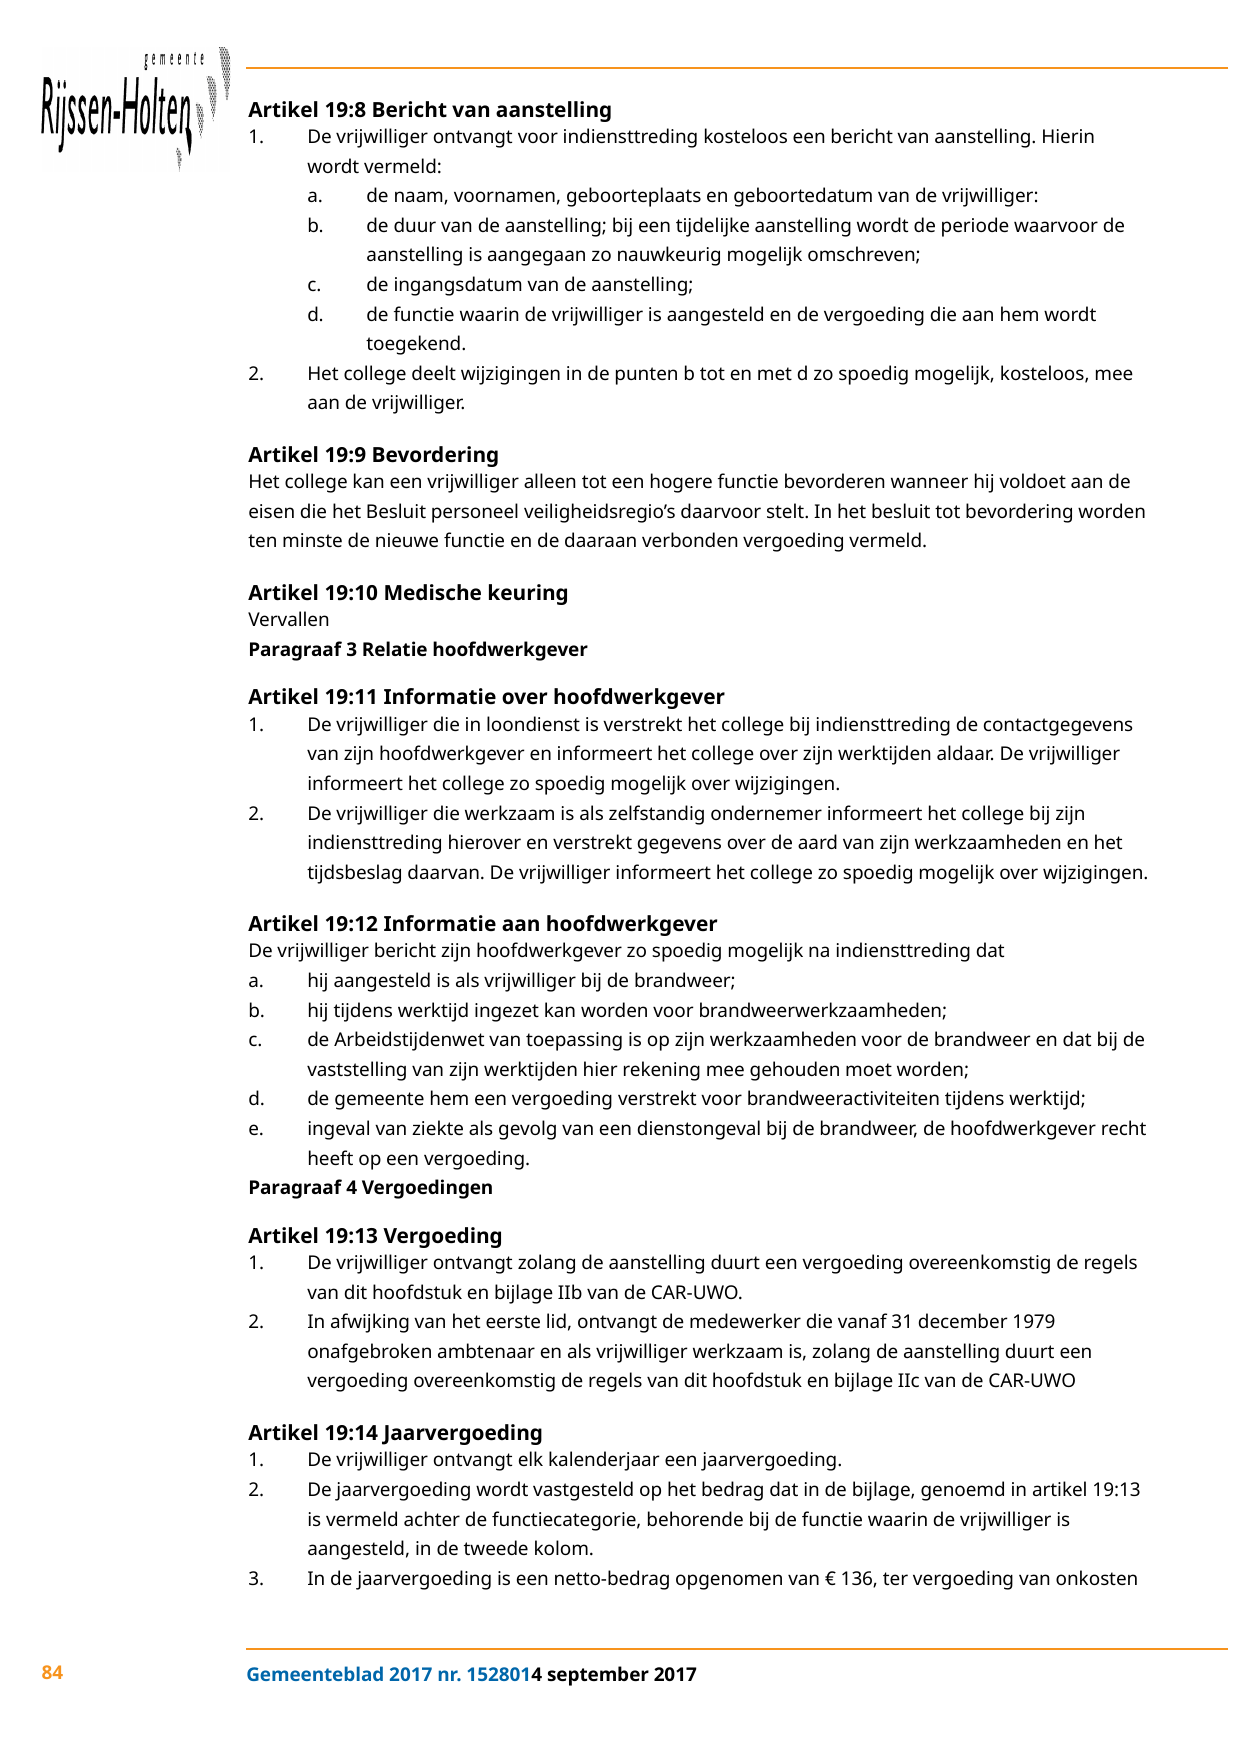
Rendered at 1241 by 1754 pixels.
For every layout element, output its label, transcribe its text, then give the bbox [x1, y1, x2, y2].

list De vrijwilliger ontvangt voor indiensttreding kosteloos een bericht van aanstelling. Hierin wordt vermeld: [248, 123, 1152, 178]
text Artikel 19:11 Informatie over hoofdwerkgever [248, 682, 1152, 711]
list De vrijwilliger die in loondienst is verstrekt het college bij indiensttreding de contactgegevens van zijn hoofdwerkgever en informeert het college over zijn werktijden aldaar. De vrijwilliger informeert het college zo spoedig mogelijk over wijzigingen. [248, 711, 1152, 796]
list de ingangsdatum van de aanstelling; [307, 271, 1152, 297]
list de functie waarin de vrijwilliger is aangesteld en de vergoeding die aan hem wordt toegekend. [307, 301, 1152, 356]
list In de jaarvergoeding is een netto-bedrag opgenomen van € 136, ter vergoeding van onkosten [248, 1565, 1152, 1591]
text Artikel 19:13 Vergoeding [248, 1221, 1152, 1249]
text Artikel 19:8 Bericht van aanstelling [248, 95, 1152, 123]
text Paragraaf 4 Vergoedingen [248, 1174, 1152, 1200]
list de Arbeidstijdenwet van toepassing is op zijn werkzaamheden voor de brandweer en dat bij de vaststelling van zijn werktijden hier rekening mee gehouden moet worden; [248, 1026, 1152, 1082]
list In afwijking van het eerste lid, ontvangt de medewerker die vanaf 31 december 1979 onafgebroken ambtenaar en als vrijwilliger werkzaam is, zolang de aanstelling duurt een vergoeding overeenkomstig de regels van dit hoofdstuk en bijlage IIc van de CAR-UWO [248, 1308, 1152, 1393]
list de duur van de aanstelling; bij een tijdelijke aanstelling wordt de periode waarvoor de aanstelling is aangegaan zo nauwkeurig mogelijk omschreven; [307, 212, 1152, 267]
text Paragraaf 3 Relatie hoofdwerkgever [248, 636, 1152, 662]
list De jaarvergoeding wordt vastgesteld op het bedrag dat in de bijlage, genoemd in artikel 19:13 is vermeld achter de functiecategorie, behorende bij de functie waarin de vrijwilliger is aangesteld, in de tweede kolom. [248, 1476, 1152, 1561]
list hij aangesteld is als vrijwilliger bij de brandweer; [248, 967, 1152, 993]
list De vrijwilliger die werkzaam is als zelfstandig ondernemer informeert het college bij zijn indiensttreding hierover en verstrekt gegevens over de aard van zijn werkzaamheden en het tijdsbeslag daarvan. De vrijwilliger informeert het college zo spoedig mogelijk over wijzigingen. [248, 800, 1152, 884]
list ingeval van ziekte als gevolg van een dienstongeval bij de brandweer, de hoofdwerkgever recht heeft op een vergoeding. [248, 1115, 1152, 1171]
list de naam, voornamen, geboorteplaats en geboortedatum van de vrijwilliger: [307, 182, 1152, 208]
text Het college kan een vrijwilliger alleen tot een hogere functie bevorderen wanneer hij voldoet aan de eisen die het Besluit personeel veiligheidsregio’s daarvoor stelt. In het besluit tot bevordering worden ten minste de nieuwe functie en de daaraan verbonden vergoeding vermeld. [248, 468, 1152, 553]
list De vrijwilliger ontvangt zolang de aanstelling duurt een vergoeding overeenkomstig de regels van dit hoofdstuk en bijlage IIb van de CAR-UWO. [248, 1249, 1152, 1305]
text De vrijwilliger bericht zijn hoofdwerkgever zo spoedig mogelijk na indiensttreding dat [248, 938, 1152, 963]
text Artikel 19:10 Medische keuring [248, 578, 1152, 606]
list de gemeente hem een vergoeding verstrekt voor brandweeractiviteiten tijdens werktijd; [248, 1086, 1152, 1111]
text Artikel 19:9 Bevordering [248, 440, 1152, 468]
text Artikel 19:12 Informatie aan hoofdwerkgever [248, 909, 1152, 938]
text Vervallen [248, 606, 1152, 632]
picture [41, 47, 231, 172]
text Artikel 19:14 Jaarvergoeding [248, 1418, 1152, 1447]
list De vrijwilliger ontvangt elk kalenderjaar een jaarvergoeding. [248, 1447, 1152, 1472]
list hij tijdens werktijd ingezet kan worden voor brandweerwerkzaamheden; [248, 997, 1152, 1023]
list Het college deelt wijzigingen in de punten b tot en met d zo spoedig mogelijk, kosteloos, mee aan de vrijwilliger. [248, 360, 1152, 415]
